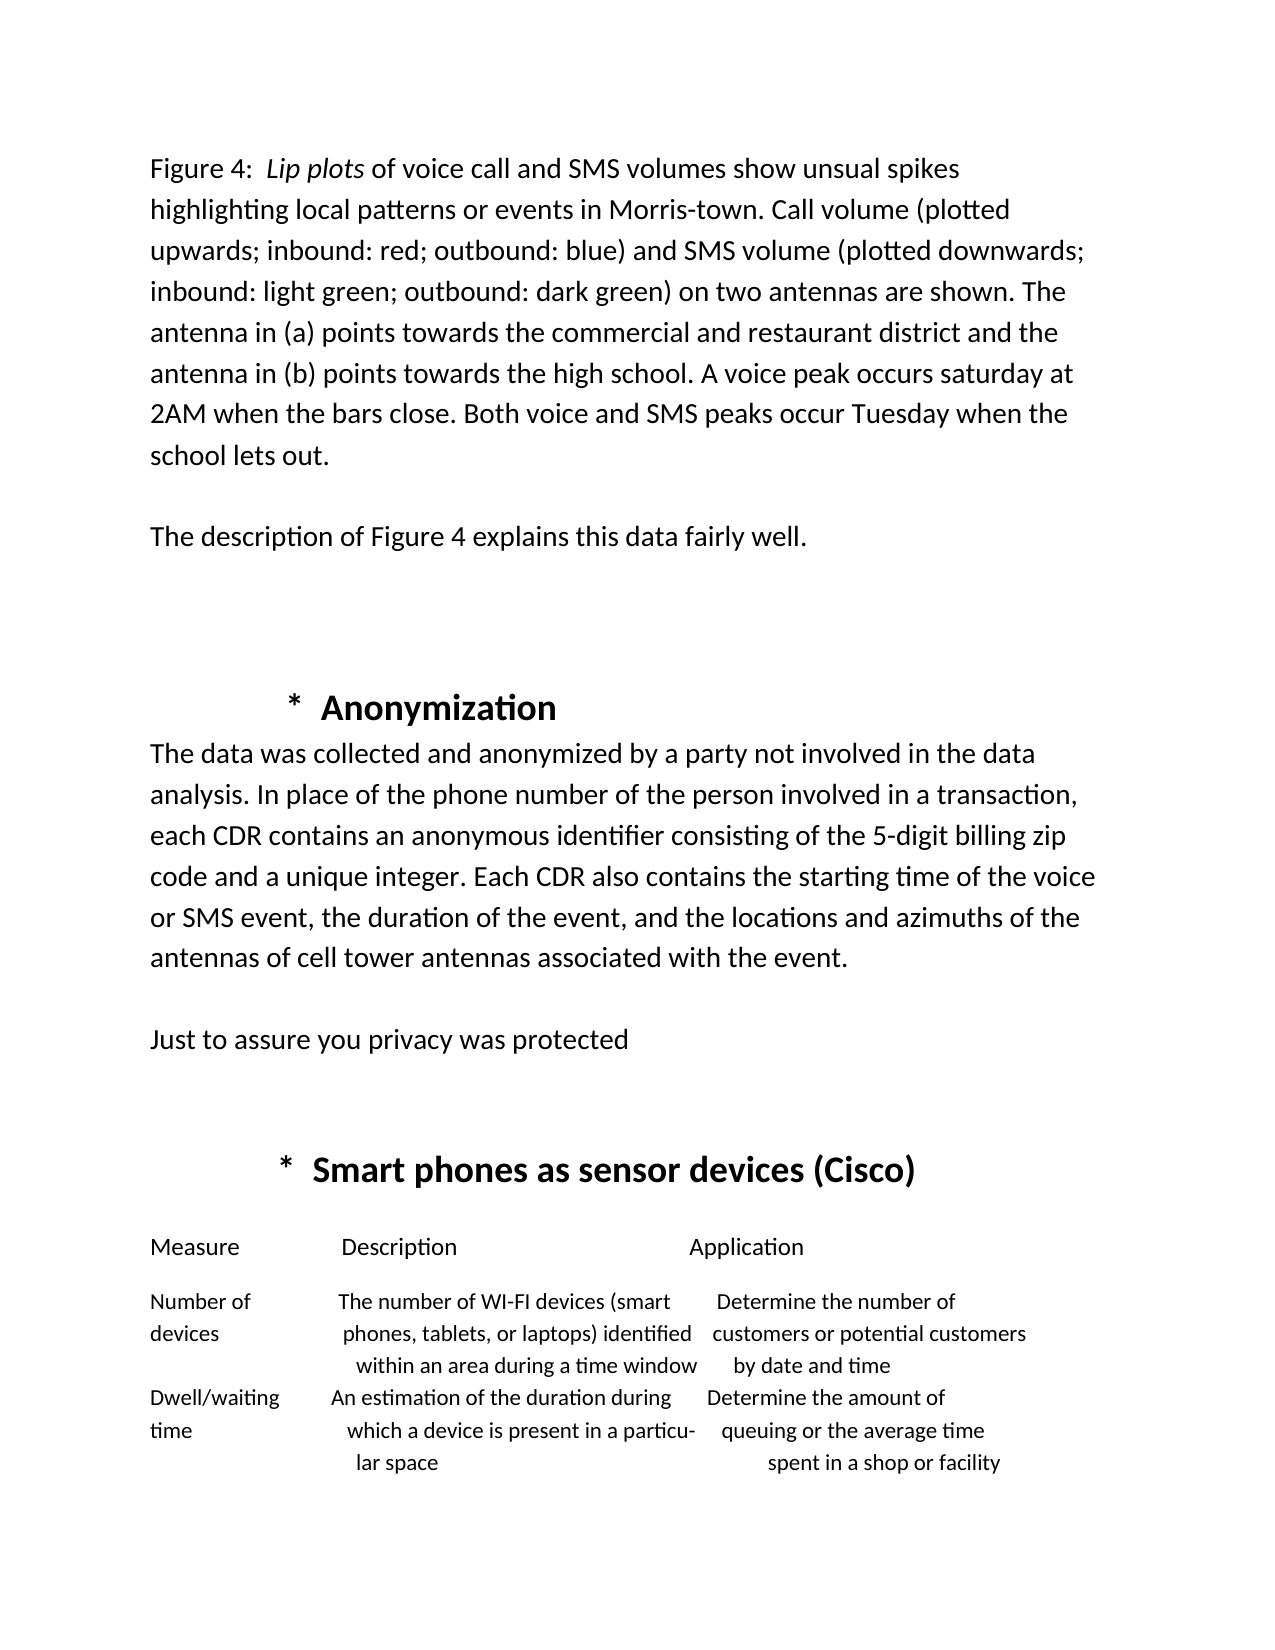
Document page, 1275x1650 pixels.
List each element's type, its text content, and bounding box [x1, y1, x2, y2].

text Figure 4: Lip plots of voice call and SMS volumes show unsual spikes highlighting local patterns or events in Morris-town. Call volume (plotted upwards; inbound: red; outbound: blue) and SMS volume (plotted downwards; inbound: light green; outbound: dark green) on two antennas are shown. The antenna in (a) points towards the commercial and restaurant district and the antenna in (b) points towards the high school. A voice peak occurs saturday at 2AM when the bars close. Both voice and SMS peaks occur Tuesday when the school lets out. The description of Figure 4 explains this data fairly well. * Anonymization The data was collected and anonymized by a party not involved in the data analysis. In place of the phone number of the person involved in a transaction, each CDR contains an anonymous identifier consisting of the 5-digit billing zip code and a unique integer. Each CDR also contains the starting time of the voice or SMS event, the duration of the event, and the locations and azimuths of the antennas of cell tower antennas associated with the event. Just to assure you privacy was protected * Smart phones as sensor devices (Cisco) Measure Description Application [150, 150, 1125, 1262]
text Number of The number of WI-FI devices (smart Determine the number of devices phones, tablets, or laptops) identified customers or potential customers within an area during a time window by date and time Dwell/waiting An estimation of the duration during Determine the amount of time which a device is present in a particu- queuing or the average time lar space spent in a shop or facility [150, 1287, 1125, 1476]
